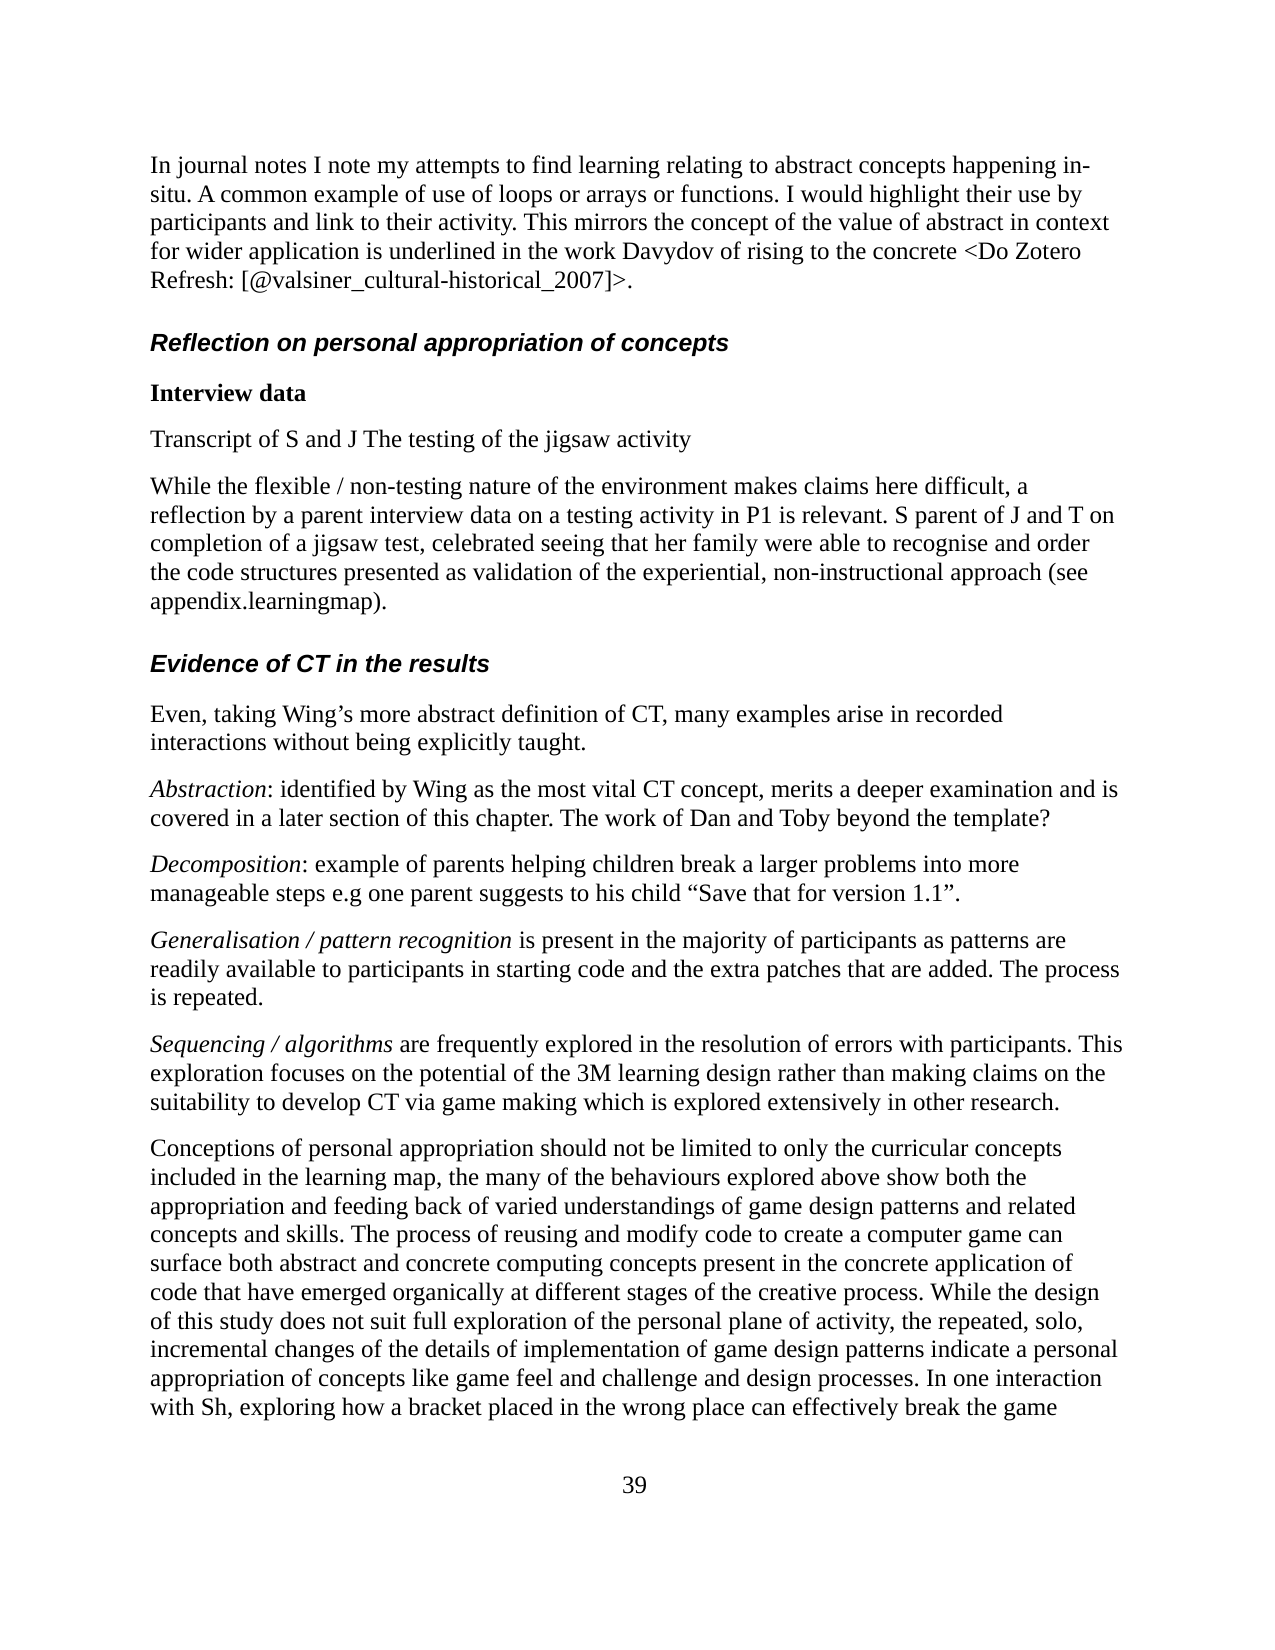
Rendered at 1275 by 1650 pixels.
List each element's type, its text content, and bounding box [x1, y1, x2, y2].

text Interview data [150, 378, 1125, 406]
subtitle Reflection on personal appropriation of concepts [150, 328, 1125, 356]
text Decomposition: example of parents helping children break a larger problems into more manageable steps e.g one parent suggests to his child “Save that for version 1.1”. [150, 849, 1125, 907]
text In journal notes I note my attempts to find learning relating to abstract concepts happening in-situ. A common example of use of loops or arrays or functions. I would highlight their use by participants and link to their activity. This mirrors the concept of the value of abstract in context for wider application is underlined in the work Davydov of rising to the concrete <Do Zotero Refresh: [@valsiner_cultural-historical_2007]>. [150, 150, 1125, 294]
text Conceptions of personal appropriation should not be limited to only the curricular concepts included in the learning map, the many of the behaviours explored above show both the appropriation and feeding back of varied understandings of game design patterns and related concepts and skills. The process of reusing and modify code to create a computer game can surface both abstract and concrete computing concepts present in the concrete application of code that have emerged organically at different stages of the creative process. While the design of this study does not suit full exploration of the personal plane of activity, the repeated, solo, incremental changes of the details of implementation of game design patterns indicate a personal appropriation of concepts like game feel and challenge and design processes. In one interaction with Sh, exploring how a bracket placed in the wrong place can effectively break the game [150, 1133, 1125, 1421]
text Even, taking Wing’s more abstract definition of CT, many examples arise in recorded interactions without being explicitly taught. [150, 699, 1125, 756]
text Abstraction: identified by Wing as the most vital CT concept, merits a deeper examination and is covered in a later section of this chapter. The work of Dan and Toby beyond the template? [150, 774, 1125, 832]
text Transcript of S and J The testing of the jigsaw activity [150, 424, 1125, 453]
text While the flexible / non-testing nature of the environment makes claims here difficult, a reflection by a parent interview data on a testing activity in P1 is relevant. S parent of J and T on completion of a jigsaw test, celebrated seeing that her family were able to recognise and order the code structures presented as validation of the experiential, non-instructional approach (see appendix.learningmap). [150, 471, 1125, 615]
text Sequencing / algorithms are frequently explored in the resolution of errors with participants. This exploration focuses on the potential of the 3M learning design rather than making claims on the suitability to develop CT via game making which is explored extensively in other research. [150, 1029, 1125, 1115]
text Generalisation / pattern recognition is present in the majority of participants as patterns are readily available to participants in starting code and the extra patches that are added. The process is repeated. [150, 925, 1125, 1011]
subtitle Evidence of CT in the results [150, 649, 1125, 677]
